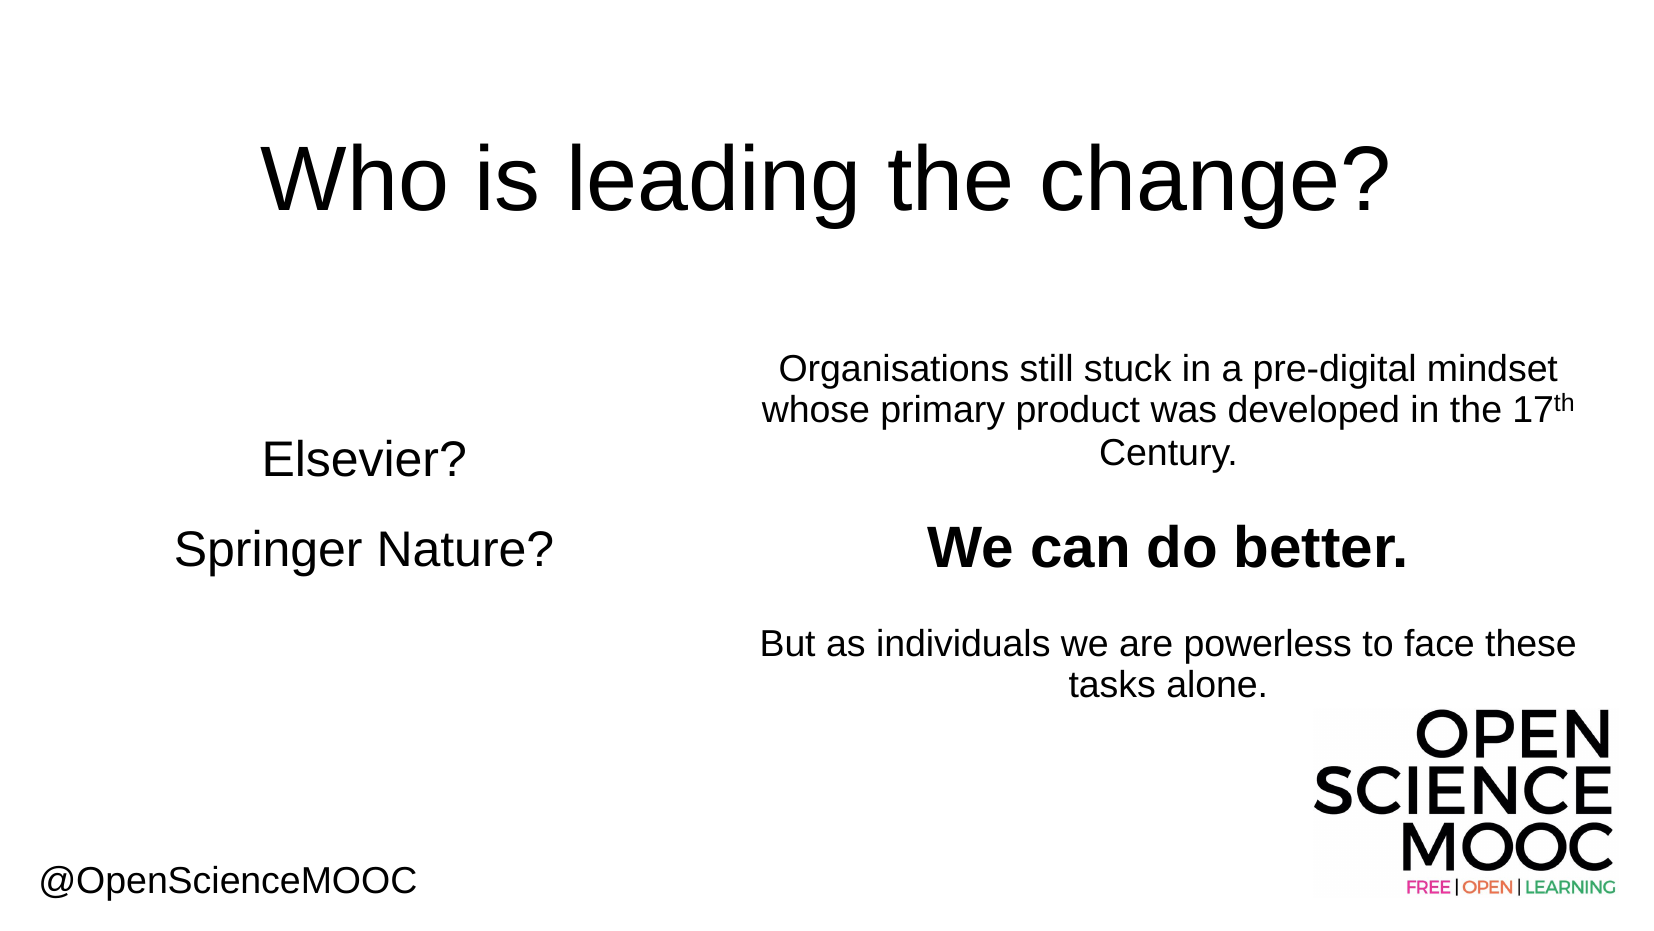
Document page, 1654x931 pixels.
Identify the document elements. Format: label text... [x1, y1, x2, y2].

list Elsevier? Springer Nature? [82, 426, 646, 931]
title Who is leading the change? [82, 70, 1571, 276]
text_box Organisations still stuck in a pre-digital mindset whose primary product was developed in the 17th Century. We can do better. But as individuals we are powerless to face these tasks alone. [730, 339, 1607, 771]
picture [1313, 708, 1619, 898]
text_box @OpenScienceMOOC [23, 852, 444, 910]
